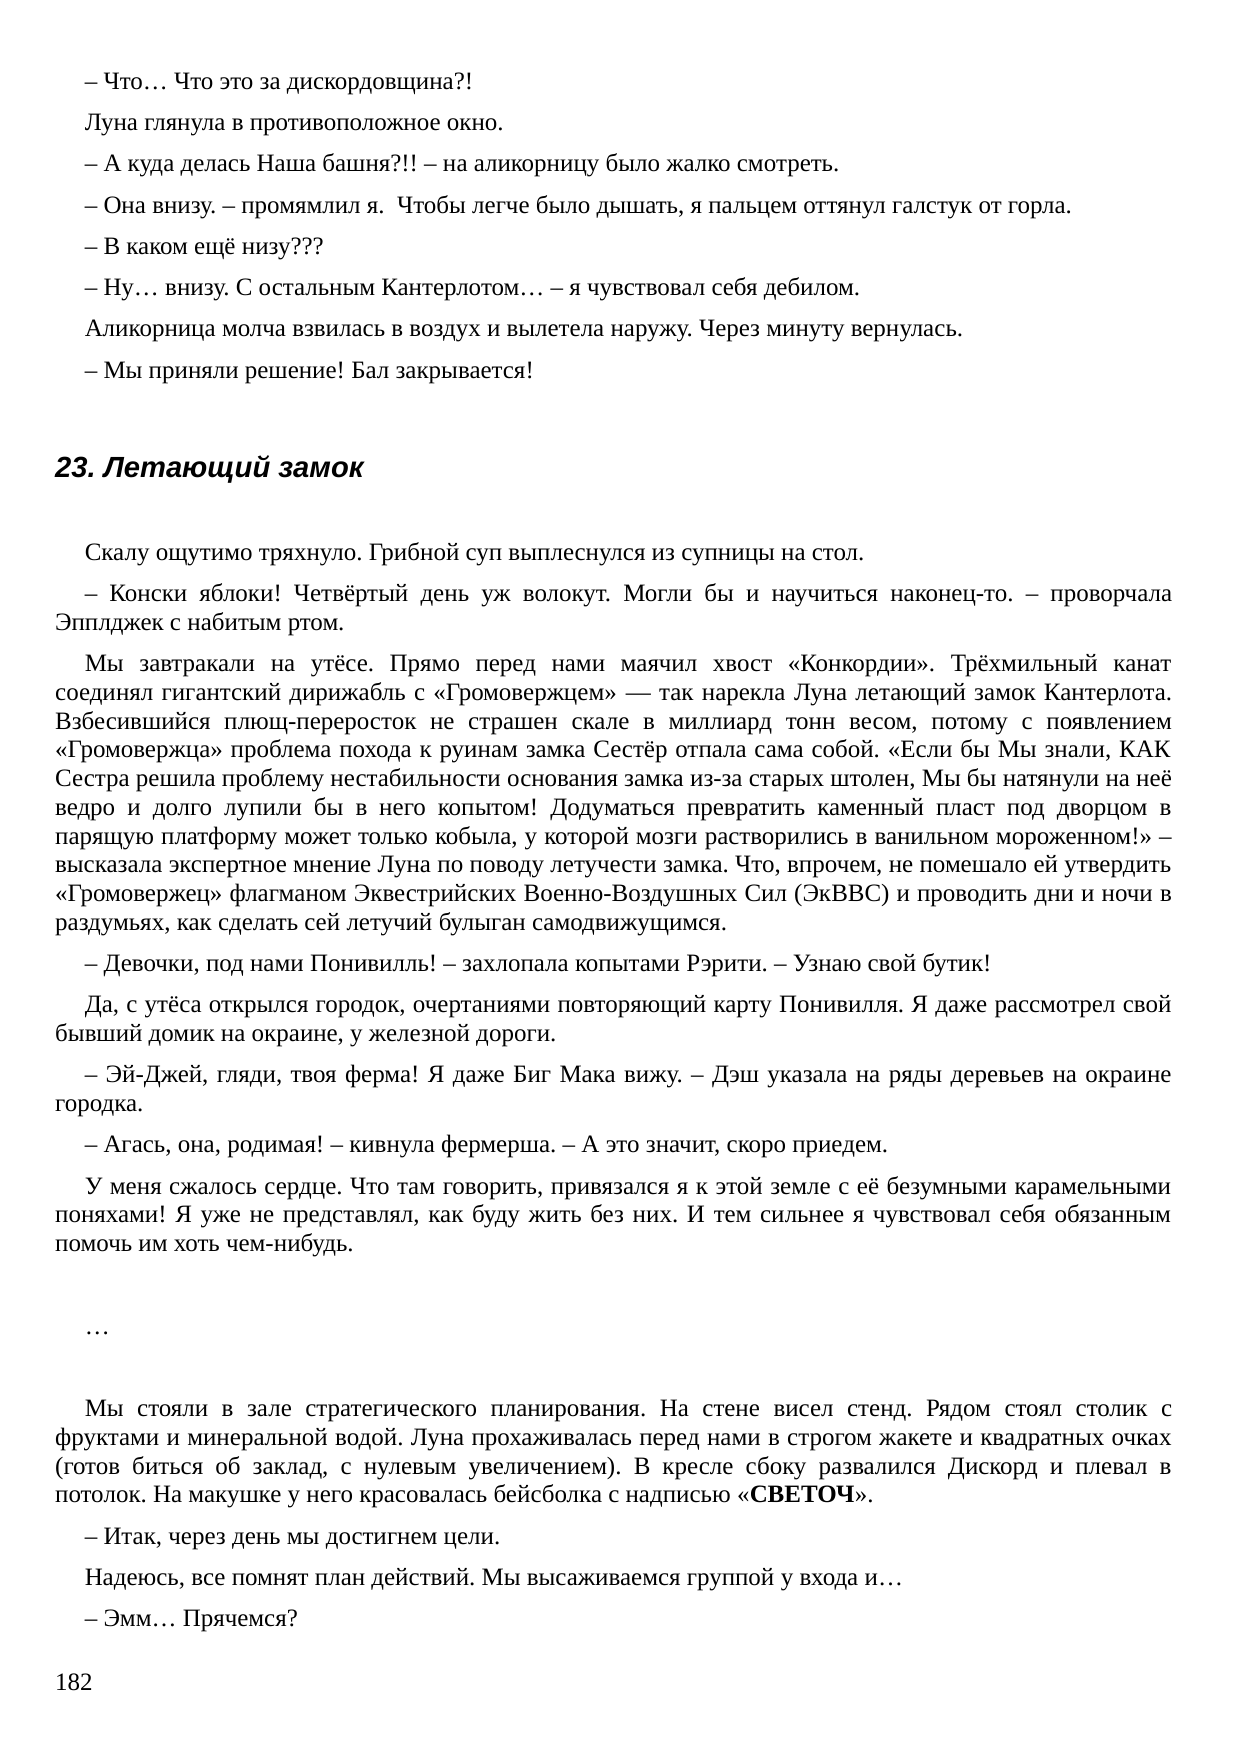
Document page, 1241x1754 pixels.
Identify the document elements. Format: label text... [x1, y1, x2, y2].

text – Ну… внизу. С остальным Кантерлотом… – я чувствовал себя дебилом. [55, 272, 1173, 301]
text Мы стояли в зале стратегического планирования. На стене висел стенд. Рядом стоял столик с фруктами и минеральной водой. Луна прохаживалась перед нами в строгом жакете и квадратных очках (готов биться об заклад, с нулевым увеличением). В кресле сбоку развалился Дискорд и плевал в потолок. На макушке у него красовалась бейсболка с надписью «СВЕТОЧ». [55, 1393, 1173, 1508]
text – В каком ещё низу??? [55, 231, 1173, 260]
text – Мы приняли решение! Бал закрывается! [55, 355, 1173, 383]
text – Агась, она, родимая! – кивнула фермерша. – А это значит, скоро приедем. [55, 1129, 1173, 1158]
text – Конски яблоки! Четвёртый день уж волокут. Могли бы и научиться наконец-то. – проворчала Эпплджек с набитым ртом. [55, 578, 1173, 636]
text – А куда делась Наша башня?!! – на аликорницу было жалко смотреть. [55, 148, 1173, 177]
subtitle 23. Летающий замок [55, 450, 1173, 483]
text – Что… Что это за дискордовщина?! [55, 66, 1173, 95]
text – Она внизу. – промямлил я. Чтобы легче было дышать, я пальцем оттянул галстук от горла. [55, 190, 1173, 218]
text Надеюсь, все помнят план действий. Мы высаживаемся группой у входа и… [55, 1562, 1173, 1591]
text Луна глянула в противоположное окно. [55, 107, 1173, 136]
text … [55, 1311, 1173, 1339]
text – Эмм… Прячемся? [55, 1603, 1173, 1632]
text – Девочки, под нами Понивилль! – захлопала копытами Рэрити. – Узнаю свой бутик! [55, 948, 1173, 977]
text – Эй-Джей, гляди, твоя ферма! Я даже Биг Мака вижу. – Дэш указала на ряды деревьев на окраине городка. [55, 1059, 1173, 1117]
text У меня сжалось сердце. Что там говорить, привязался я к этой земле с её безумными карамельными поняхами! Я уже не представлял, как буду жить без них. И тем сильнее я чувствовал себя обязанным помочь им хоть чем-нибудь. [55, 1171, 1173, 1257]
text Да, с утёса открылся городок, очертаниями повторяющий карту Понивилля. Я даже рассмотрел свой бывший домик на окраине, у железной дороги. [55, 989, 1173, 1047]
text Скалу ощутимо тряхнуло. Грибной суп выплеснулся из супницы на стол. [55, 537, 1173, 566]
text – Итак, через день мы достигнем цели. [55, 1521, 1173, 1549]
text Аликорница молча взвилась в воздух и вылетела наружу. Через минуту вернулась. [55, 313, 1173, 342]
text Мы завтракали на утёсе. Прямо перед нами маячил хвост «Конкордии». Трёхмильный канат соединял гигантский дирижабль с «Громовержцем» — так нарекла Луна летающий замок Кантерлота. Взбесившийся плющ-переросток не страшен скале в миллиард тонн весом, потому с появлением «Громовержца» проблема похода к руинам замка Сестёр отпала сама собой. «Если бы Мы знали, КАК Сестра решила проблему нестабильности основания замка из-за старых штолен, Мы бы натянули на неё ведро и долго лупили бы в него копытом! Додуматься превратить каменный пласт под дворцом в парящую платформу может только кобыла, у которой мозги растворились в ванильном мороженном!» – высказала экспертное мнение Луна по поводу летучести замка. Что, впрочем, не помешало ей утвердить «Громовержец» флагманом Эквестрийских Военно-Воздушных Сил (ЭкВВС) и проводить дни и ночи в раздумьях, как сделать сей летучий булыган самодвижущимся. [55, 648, 1173, 936]
